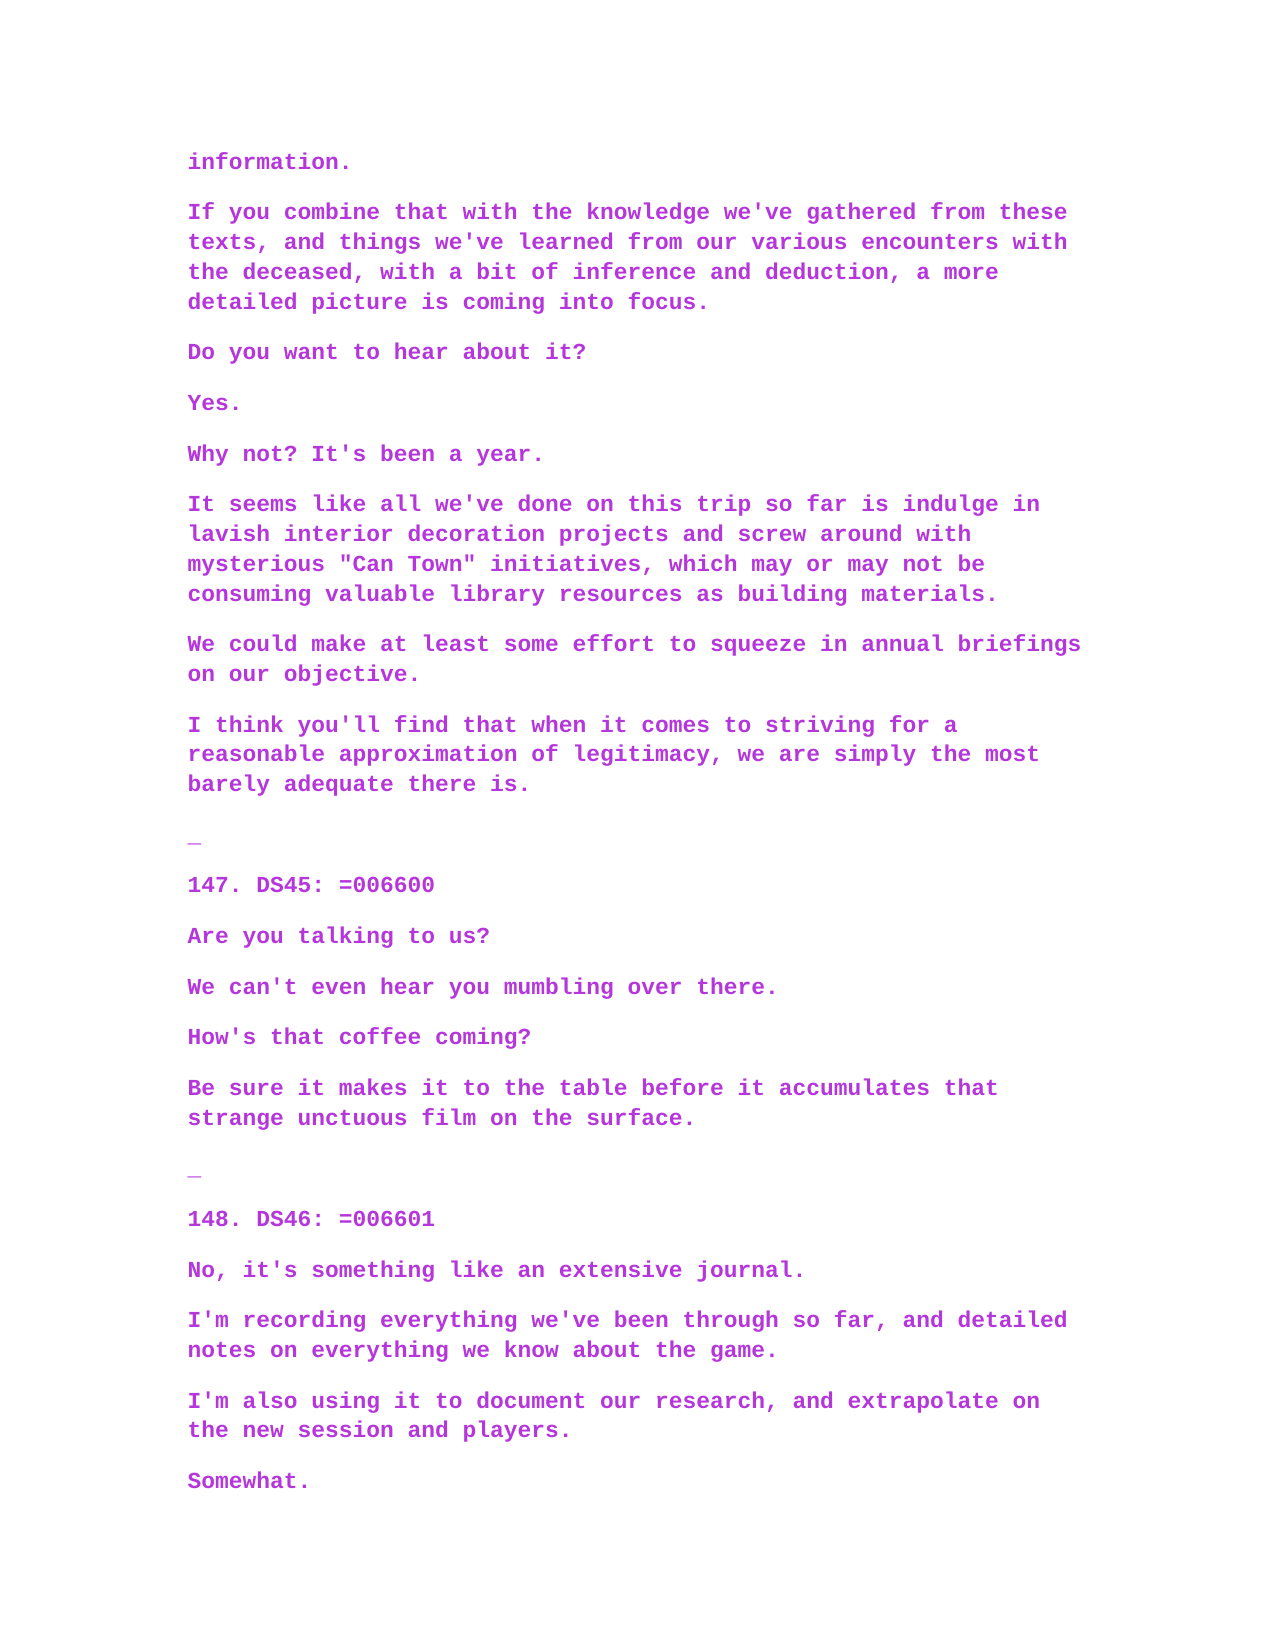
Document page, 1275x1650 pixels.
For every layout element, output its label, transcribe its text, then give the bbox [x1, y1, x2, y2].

text I'm also using it to document our research, and extrapolate on the new session and players. [187, 1389, 1087, 1445]
text It seems like all we've done on this trip so far is indulge in lavish interior decoration projects and screw around with mysterious "Can Town" initiatives, which may or may not be consuming valuable library resources as building materials. [187, 492, 1087, 608]
text If you combine that with the knowledge we've gathered from these texts, and things we've learned from our various encounters with the deceased, with a bit of inference and deduction, a more detailed picture is coming into focus. [187, 201, 1087, 316]
text 147. DS45: =006600 [187, 874, 1087, 900]
text I think you'll find that when it comes to striving for a reasonable approximation of legitimacy, we are simply the most barely adequate there is. [187, 713, 1087, 798]
text I'm recording everything we've been through so far, and detailed notes on everything we know about the game. [187, 1308, 1087, 1364]
text Are you talking to us? [187, 924, 1087, 950]
text _ [187, 823, 1087, 849]
text Be sure it makes it to the table before it accumulates that strange unctuous film on the surface. [187, 1076, 1087, 1132]
text We can't even hear you mumbling over there. [187, 975, 1087, 1001]
text _ [187, 1157, 1087, 1183]
text No, it's something like an extensive journal. [187, 1258, 1087, 1284]
text How's that coffee coming? [187, 1026, 1087, 1052]
text We could make at least some effort to squeeze in annual briefings on our objective. [187, 632, 1087, 688]
text Yes. [187, 391, 1087, 417]
text 148. DS46: =006601 [187, 1207, 1087, 1233]
text Somewhat. [187, 1469, 1087, 1495]
text Do you want to hear about it? [187, 341, 1087, 367]
text Why not? It's been a year. [187, 442, 1087, 468]
text information. [187, 150, 1087, 176]
